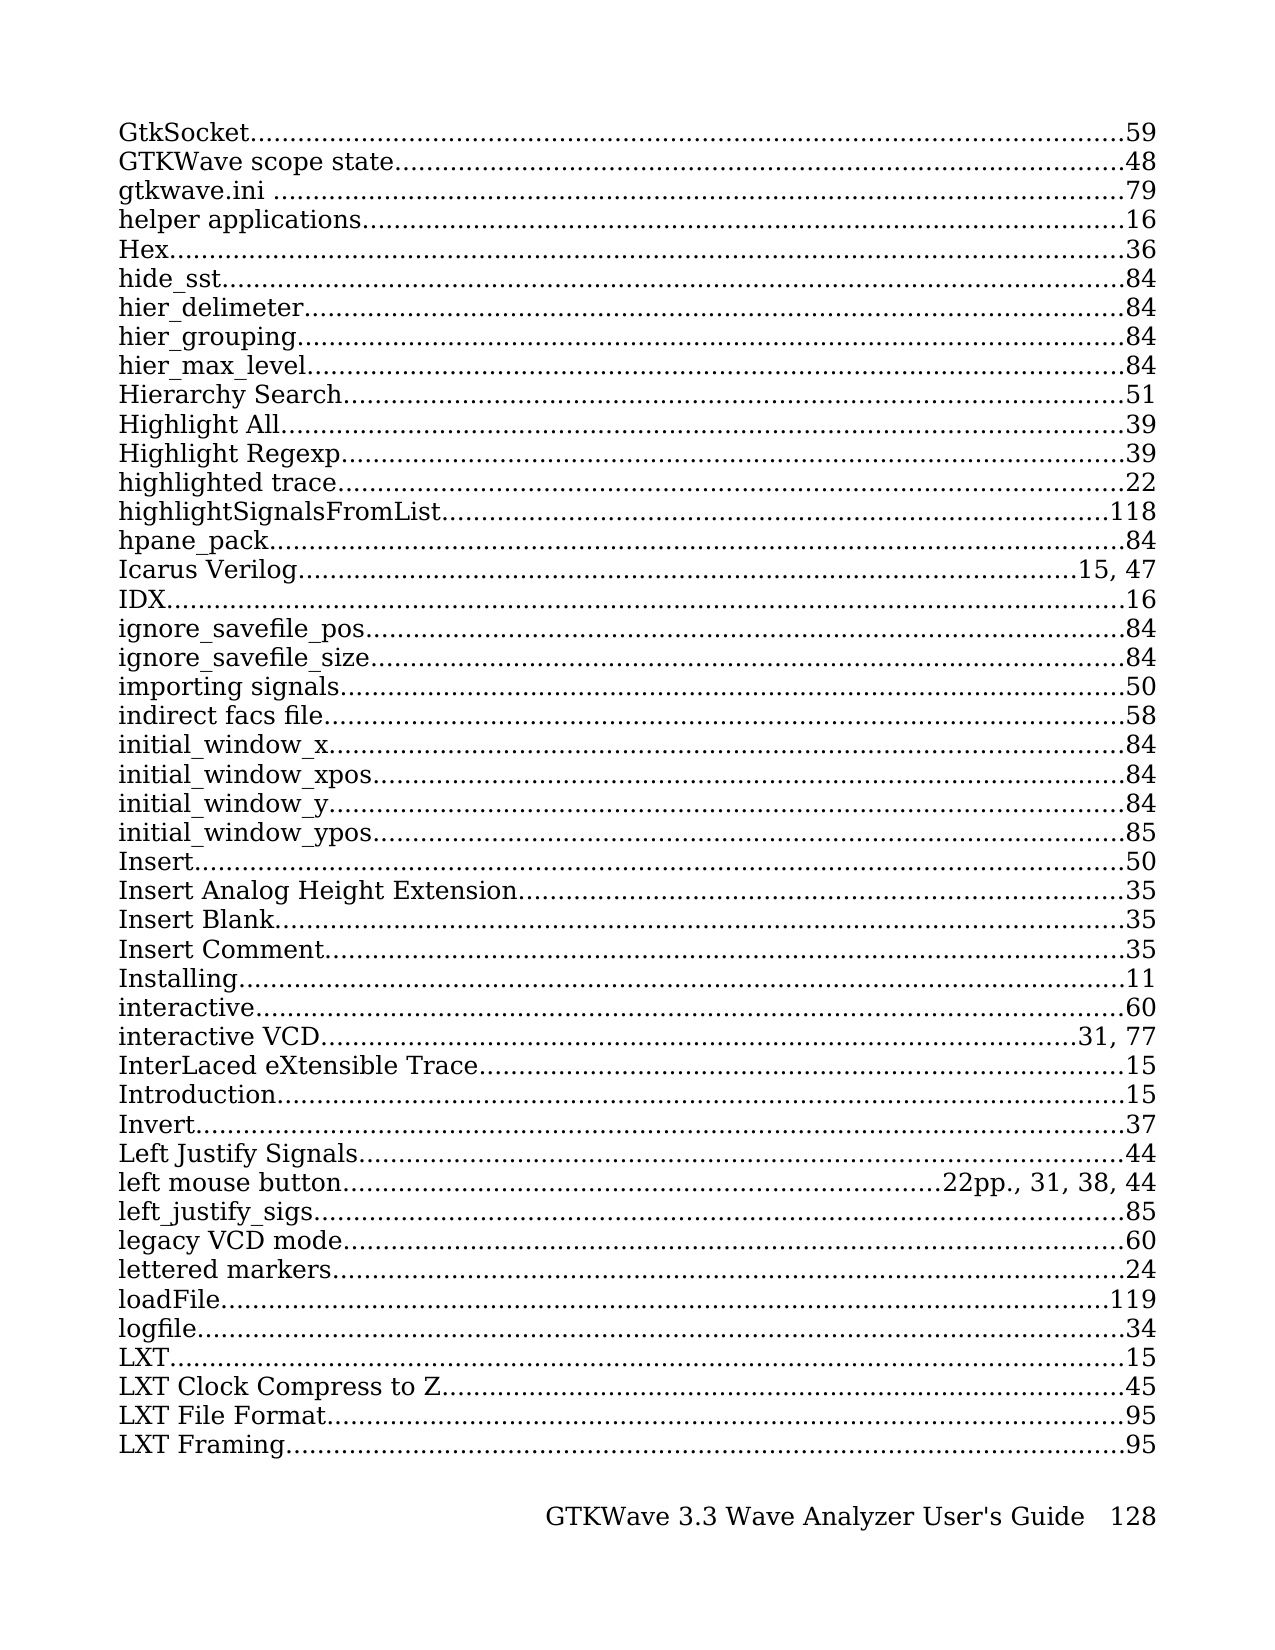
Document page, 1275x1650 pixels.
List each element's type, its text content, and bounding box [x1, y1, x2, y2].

text hier_grouping 84 [118, 322, 1157, 351]
text Highlight Regexp 39 [118, 439, 1157, 468]
text Highlight All 39 [118, 410, 1157, 439]
text initial_window_ypos 85 [118, 818, 1157, 847]
text LXT 15 [118, 1343, 1157, 1372]
text left_justify_sigs 85 [118, 1197, 1157, 1226]
text loadFile 119 [118, 1285, 1157, 1314]
text LXT Clock Compress to Z 45 [118, 1372, 1157, 1401]
text hier_delimeter 84 [118, 293, 1157, 322]
text GtkSocket 59 [118, 118, 1157, 147]
text importing signals 50 [118, 672, 1157, 701]
text Installing 11 [118, 964, 1157, 993]
text initial_window_y 84 [118, 789, 1157, 818]
text highlightSignalsFromList 118 [118, 497, 1157, 526]
text logfile 34 [118, 1314, 1157, 1343]
text LXT Framing 95 [118, 1431, 1157, 1460]
text highlighted trace 22 [118, 468, 1157, 497]
text hpane_pack 84 [118, 526, 1157, 556]
text ignore_savefile_pos 84 [118, 614, 1157, 643]
text Insert Blank 35 [118, 906, 1157, 935]
text legacy VCD mode 60 [118, 1226, 1157, 1256]
text ignore_savefile_size 84 [118, 643, 1157, 672]
text Icarus Verilog 15, 47 [118, 556, 1157, 585]
text Hierarchy Search 51 [118, 381, 1157, 410]
text interactive 60 [118, 993, 1157, 1022]
text lettered markers 24 [118, 1256, 1157, 1285]
text Insert 50 [118, 847, 1157, 876]
text interactive VCD 31, 77 [118, 1022, 1157, 1051]
text helper applications 16 [118, 206, 1157, 235]
text LXT File Format 95 [118, 1401, 1157, 1431]
text Hex 36 [118, 235, 1157, 264]
text initial_window_x 84 [118, 731, 1157, 760]
text Insert Analog Height Extension 35 [118, 876, 1157, 906]
text IDX 16 [118, 585, 1157, 614]
text Insert Comment 35 [118, 935, 1157, 964]
text hier_max_level 84 [118, 351, 1157, 381]
text InterLaced eXtensible Trace 15 [118, 1051, 1157, 1081]
text left mouse button 22pp., 31, 38, 44 [118, 1168, 1157, 1197]
text Introduction 15 [118, 1081, 1157, 1110]
text gtkwave.ini 79 [118, 176, 1157, 206]
text indirect facs file 58 [118, 701, 1157, 731]
text GTKWave scope state 48 [118, 147, 1157, 176]
text Invert 37 [118, 1110, 1157, 1139]
text Left Justify Signals 44 [118, 1139, 1157, 1168]
text initial_window_xpos 84 [118, 760, 1157, 789]
text hide_sst 84 [118, 264, 1157, 293]
